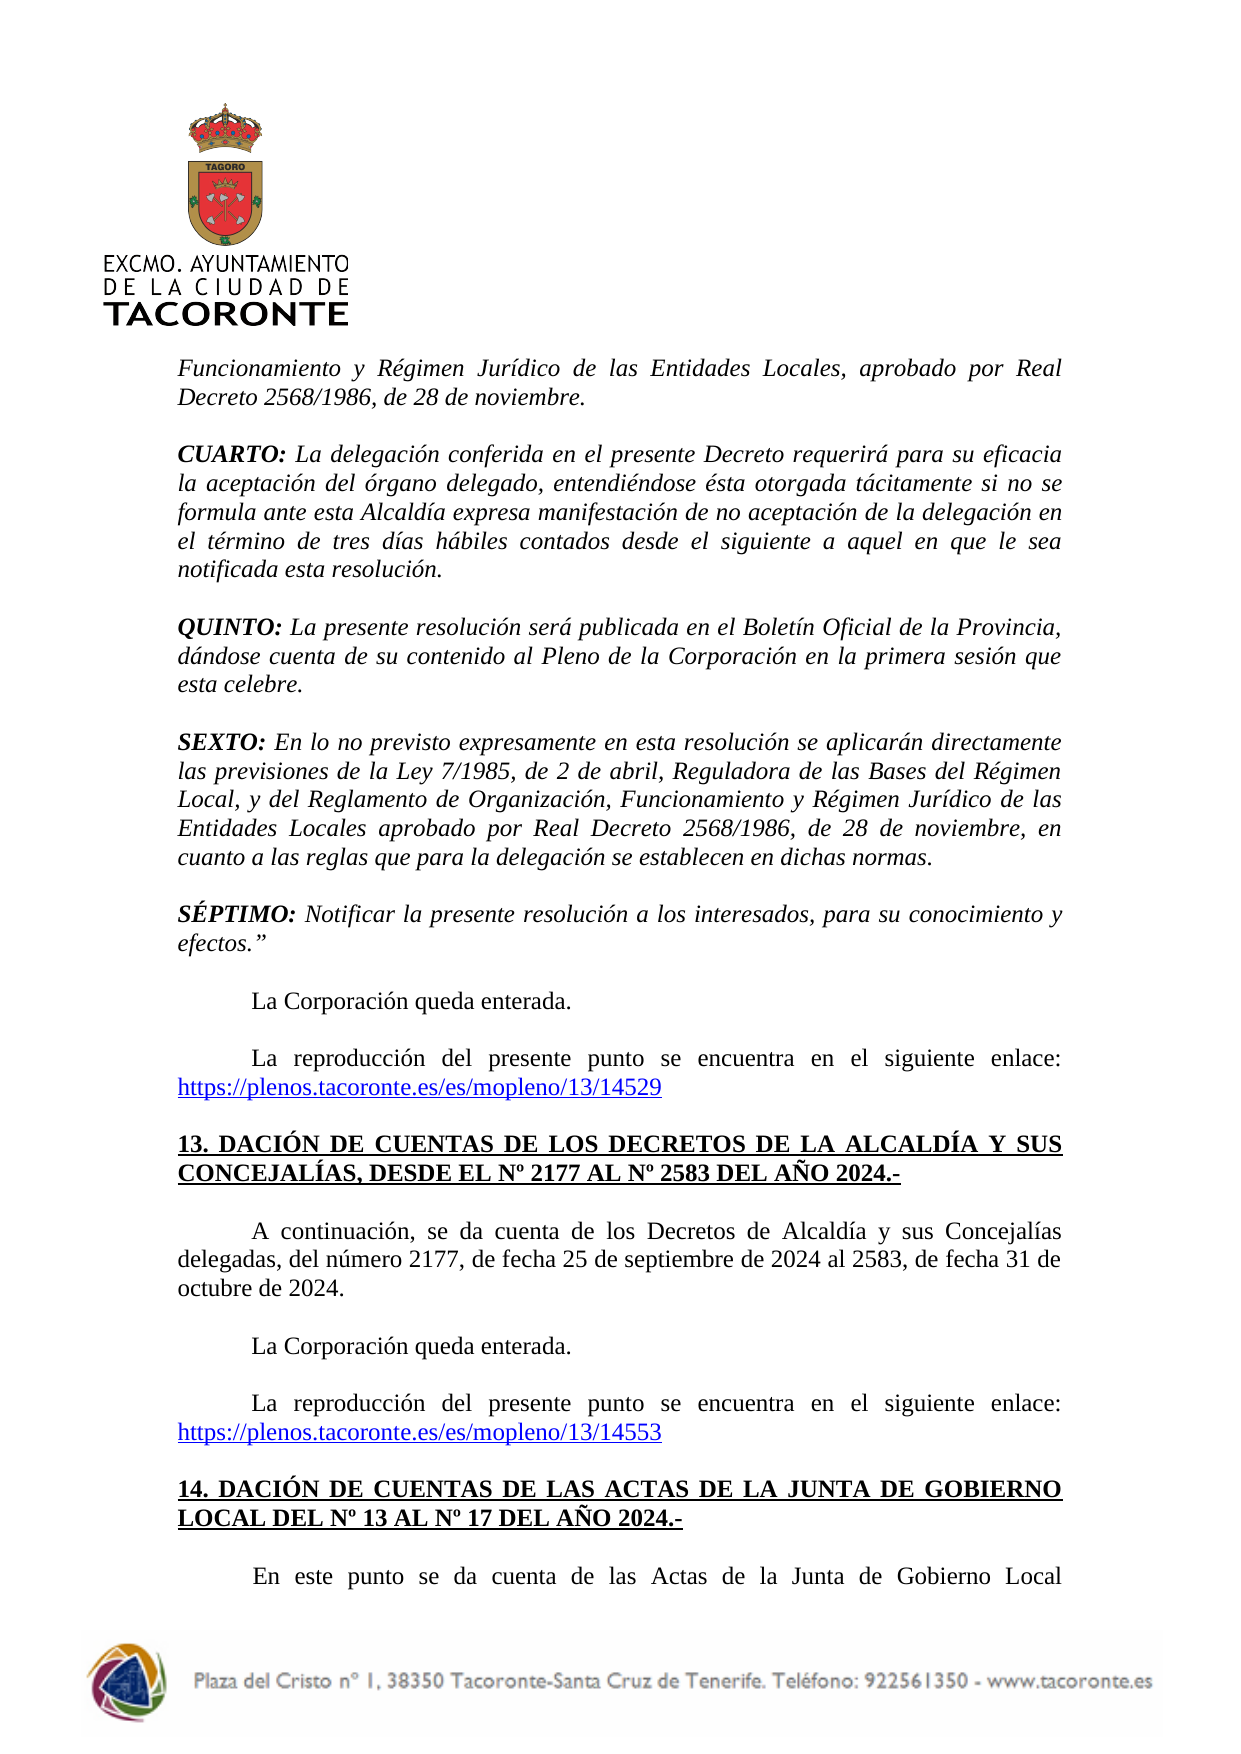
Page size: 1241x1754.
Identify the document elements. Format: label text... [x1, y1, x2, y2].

text La Corporación queda enterada. [177, 1331, 1063, 1359]
text En este punto se da cuenta de las Actas de la Junta de Gobierno Local [177, 1561, 1063, 1589]
picture [80, 1630, 1163, 1737]
text 14. DACIÓN DE CUENTAS DE LAS ACTAS DE LA JUNTA DE GOBIERNO [177, 1474, 1063, 1499]
text QUINTO: La presente resolución será publicada en el Boletín Oficial de la Provincia, dándose cuenta de su contenido al Pleno de la Corporación en la primera sesión que esta celebre. [177, 612, 1063, 698]
text CUARTO: La delegación conferida en el presente Decreto requerirá para su eficacia la aceptación del órgano delegado, entendiéndose ésta otorgada tácitamente si no se formula ante esta Alcaldía expresa manifestación de no aceptación de la delegación en el término de tres días hábiles contados desde el siguiente a aquel en que le sea notificada esta resolución. [177, 439, 1063, 583]
text La reproducción del presente punto se encuentra en el siguiente enlace: https://plenos.tacoronte.es/es/mopleno/13/14553 [177, 1388, 1063, 1446]
text LOCAL DEL Nº 13 AL Nº 17 DEL AÑO 2024.- [177, 1500, 1063, 1532]
text La Corporación queda enterada. [177, 986, 1063, 1014]
picture [103, 103, 348, 326]
text 13. DACIÓN DE CUENTAS DE LOS DECRETOS DE LA ALCALDÍA Y SUS [177, 1129, 1063, 1154]
text SEXTO: En lo no previsto expresamente en esta resolución se aplicarán directamente las previsiones de la Ley 7/1985, de 2 de abril, Reguladora de las Bases del Régimen Local, y del Reglamento de Organización, Funcionamiento y Régimen Jurídico de las Entidades Locales aprobado por Real Decreto 2568/1986, de 28 de noviembre, en cuanto a las reglas que para la delegación se establecen en dichas normas. [177, 727, 1063, 871]
text La reproducción del presente punto se encuentra en el siguiente enlace: https://plenos.tacoronte.es/es/mopleno/13/14529 [177, 1043, 1063, 1101]
text A continuación, se da cuenta de los Decretos de Alcaldía y sus Concejalías delegadas, del número 2177, de fecha 25 de septiembre de 2024 al 2583, de fecha 31 de octubre de 2024. [177, 1216, 1063, 1302]
text SÉPTIMO: Notificar la presente resolución a los interesados, para su conocimiento y efectos.” [177, 899, 1063, 957]
text Funcionamiento y Régimen Jurídico de las Entidades Locales, aprobado por Real Decreto 2568/1986, de 28 de noviembre. [177, 353, 1063, 411]
text CONCEJALÍAS, DESDE EL Nº 2177 AL Nº 2583 DEL AÑO 2024.- [177, 1155, 1063, 1187]
